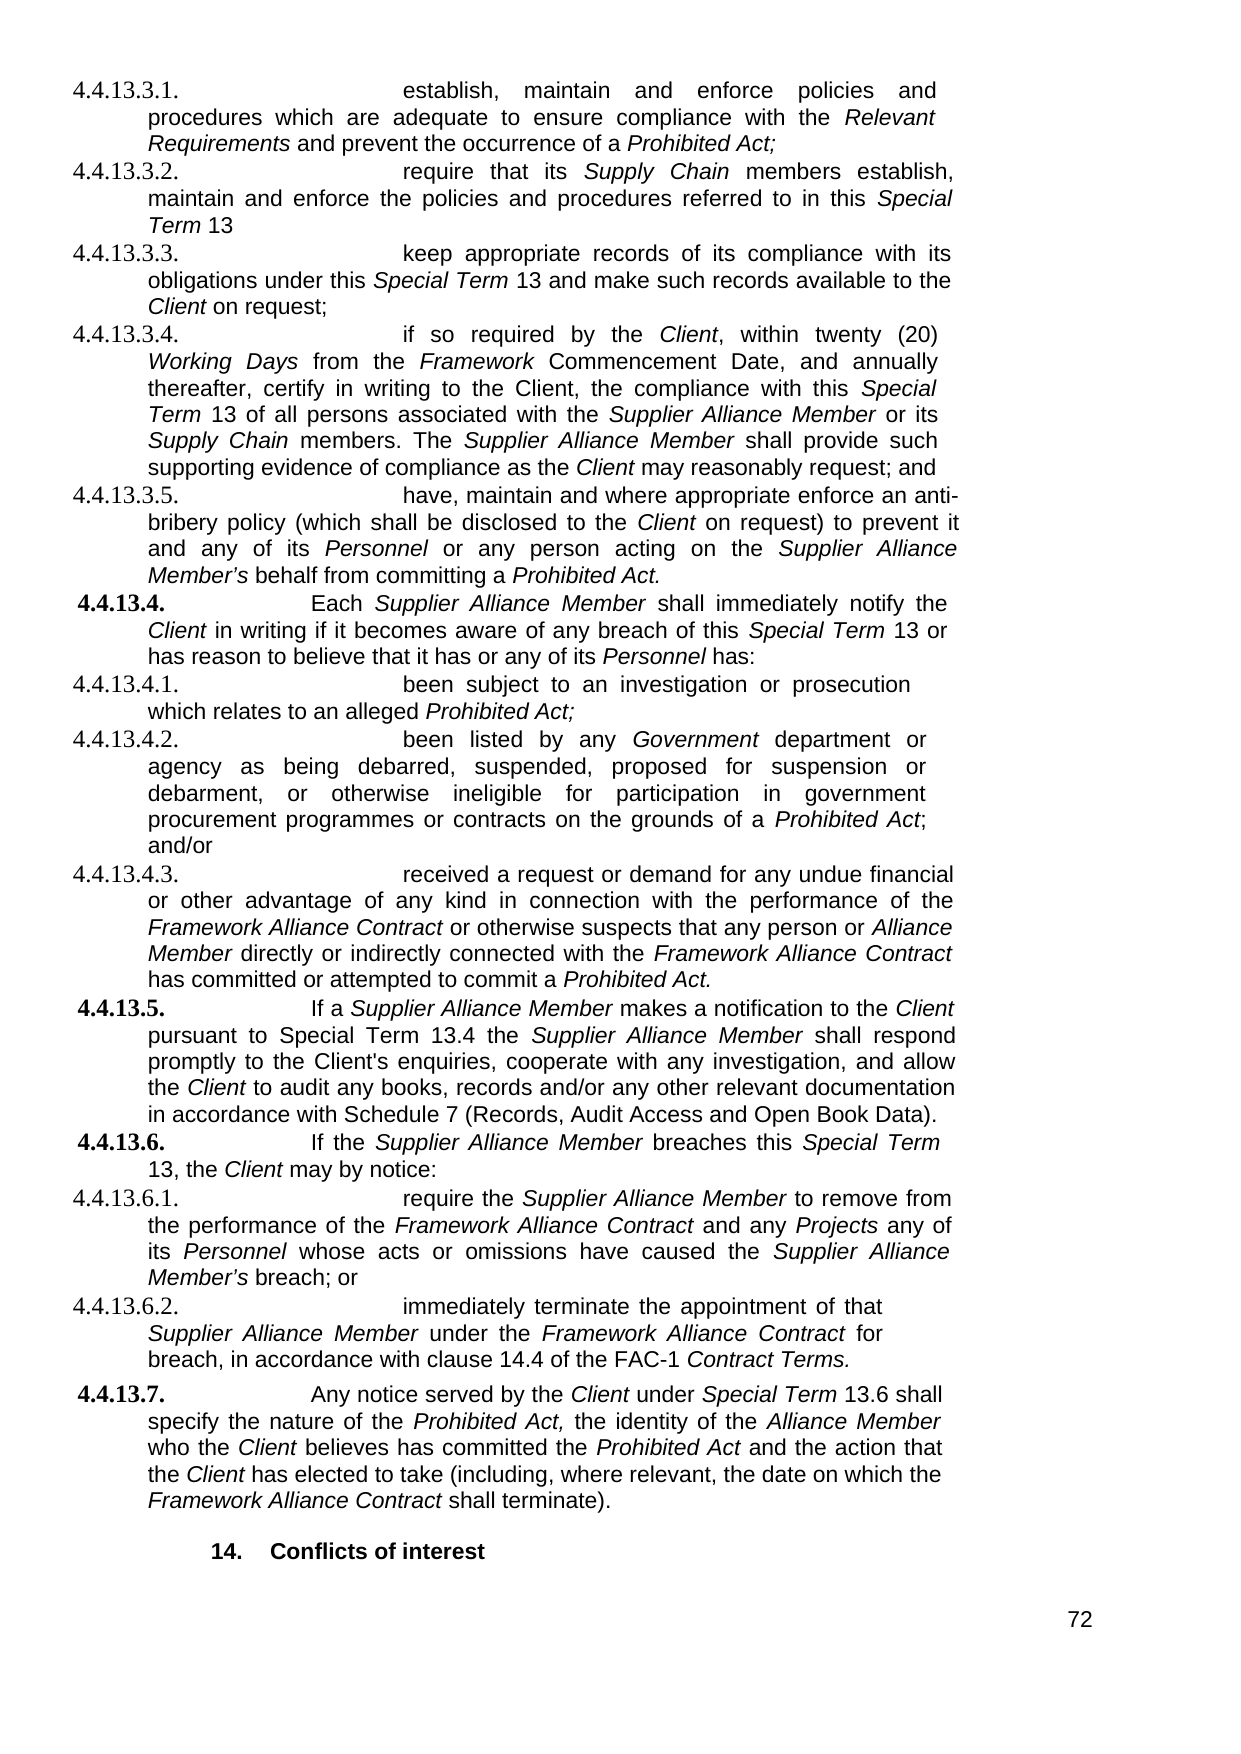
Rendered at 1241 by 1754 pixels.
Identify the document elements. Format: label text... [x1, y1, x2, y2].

subtitle Conflicts of interest [211, 1538, 1092, 1564]
list Each Supplier Alliance Member shall immediately notify the Client in writing if it becomes aware of any breach of this Special Term 13 or has reason to believe that it has or any of its Personnel has: [77, 588, 948, 669]
list If a Supplier Alliance Member makes a notification to the Client pursuant to Special Term 13.4 the Supplier Alliance Member shall respond promptly to the Client's enquiries, cooperate with any investigation, and allow the Client to audit any books, records and/or any other relevant documentation in accordance with Schedule 7 (Records, Audit Access and Open Book Data). [77, 993, 956, 1127]
list require that its Supply Chain members establish, maintain and enforce the policies and procedures referred to in this Special Term 13 [73, 156, 954, 238]
list keep appropriate records of its compliance with its obligations under this Special Term 13 and make such records available to the Client on request; [73, 238, 952, 319]
list if so required by the Client, within twenty (20) Working Days from the Framework Commencement Date, and annually thereafter, certify in writing to the Client, the compliance with this Special Term 13 of all persons associated with the Supplier Alliance Member or its Supply Chain members. The Supplier Alliance Member shall provide such supporting evidence of compliance as the Client may reasonably request; and [73, 319, 938, 480]
list Any notice served by the Client under Special Term 13.6 shall specify the nature of the Prohibited Act, the identity of the Alliance Member who the Client believes has committed the Prohibited Act and the action that the Client has elected to take (including, where relevant, the date on which the Framework Alliance Contract shall terminate). [77, 1379, 942, 1513]
list establish, maintain and enforce policies and procedures which are adequate to ensure compliance with the Relevant Requirements and prevent the occurrence of a Prohibited Act; [73, 75, 937, 156]
list received a request or demand for any undue financial or other advantage of any kind in connection with the performance of the Framework Alliance Contract or otherwise suspects that any person or Alliance Member directly or indirectly connected with the Framework Alliance Contract has committed or attempted to commit a Prohibited Act. [73, 859, 954, 993]
list have, maintain and where appropriate enforce an anti-bribery policy (which shall be disclosed to the Client on request) to prevent it and any of its Personnel or any person acting on the Supplier Alliance Member’s behalf from committing a Prohibited Act. [73, 480, 959, 588]
list been subject to an investigation or prosecution which relates to an alleged Prohibited Act; [73, 669, 911, 724]
list If the Supplier Alliance Member breaches this Special Term 13, the Client may by notice: [77, 1127, 943, 1182]
list immediately terminate the appointment of that Supplier Alliance Member under the Framework Alliance Contract for breach, in accordance with clause 14.4 of the FAC-1 Contract Terms. [73, 1291, 883, 1372]
list been listed by any Government department or agency as being debarred, suspended, proposed for suspension or debarment, or otherwise ineligible for participation in government procurement programmes or contracts on the grounds of a Prohibited Act; and/or [73, 724, 927, 859]
list require the Supplier Alliance Member to remove from the performance of the Framework Alliance Contract and any Projects any of its Personnel whose acts or omissions have caused the Supplier Alliance Member’s breach; or [73, 1183, 952, 1291]
